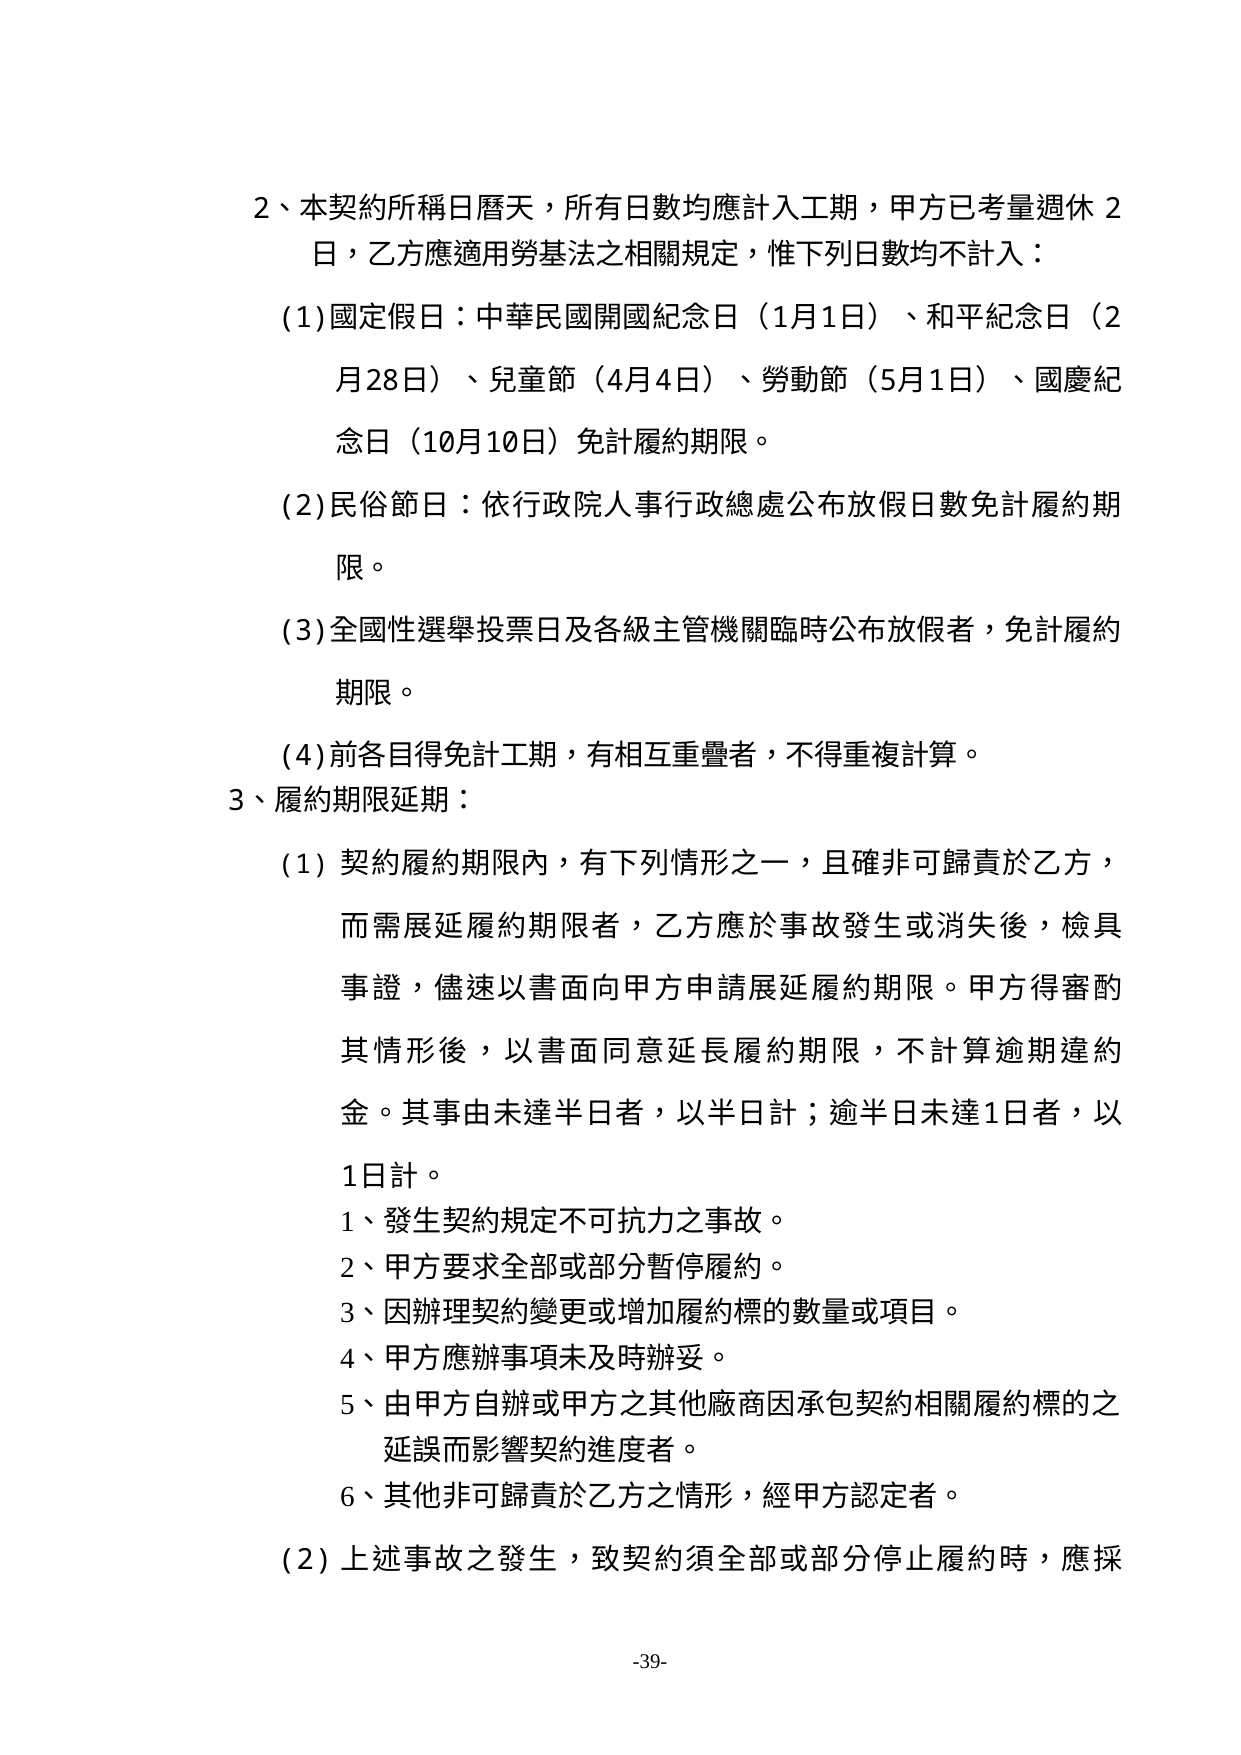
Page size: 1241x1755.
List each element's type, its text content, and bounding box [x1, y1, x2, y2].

list 其他非可歸責於乙方之情形，經甲方認定者。 [340, 1469, 1122, 1515]
list 前各目得免計工期，有相互重疊者，不得重複計算。 [278, 711, 1122, 774]
list 甲方要求全部或部分暫停履約。 [340, 1240, 1122, 1286]
list 由甲方自辦或甲方之其他廠商因承包契約相關履約標的之延誤而影響契約進度者。 [340, 1378, 1122, 1469]
list 甲方應辦事項未及時辦妥。 [340, 1332, 1122, 1378]
list 國定假日：中華民國開國紀念日（1月1日）、和平紀念日（2月28日）、兒童節（4月4日）、勞動節（5月1日）、國慶紀念日（10月10日）免計履約期限。 [278, 274, 1122, 461]
list 履約期限延期： [227, 774, 1122, 819]
list 上述事故之發生，致契約須全部或部分停止履約時，應採 [278, 1515, 1122, 1578]
list 全國性選舉投票日及各級主管機關臨時公布放假者，免計履約期限。 [278, 586, 1122, 711]
list 因辦理契約變更或增加履約標的數量或項目。 [340, 1286, 1122, 1332]
list 契約履約期限內，有下列情形之一，且確非可歸責於乙方，而需展延履約期限者，乙方應於事故發生或消失後，檢具事證，儘速以書面向甲方申請展延履約期限。甲方得審酌其情形後，以書面同意延長履約期限，不計算逾期違約金。其事由未達半日者，以半日計；逾半日未達1日者，以1日計。 [278, 819, 1122, 1194]
list 民俗節日：依行政院人事行政總處公布放假日數免計履約期限。 [278, 461, 1122, 586]
list 發生契約規定不可抗力之事故。 [340, 1194, 1122, 1240]
list 本契約所稱日曆天，所有日數均應計入工期，甲方已考量週休2日，乙方應適用勞基法之相關規定，惟下列日數均不計入： [252, 182, 1122, 274]
